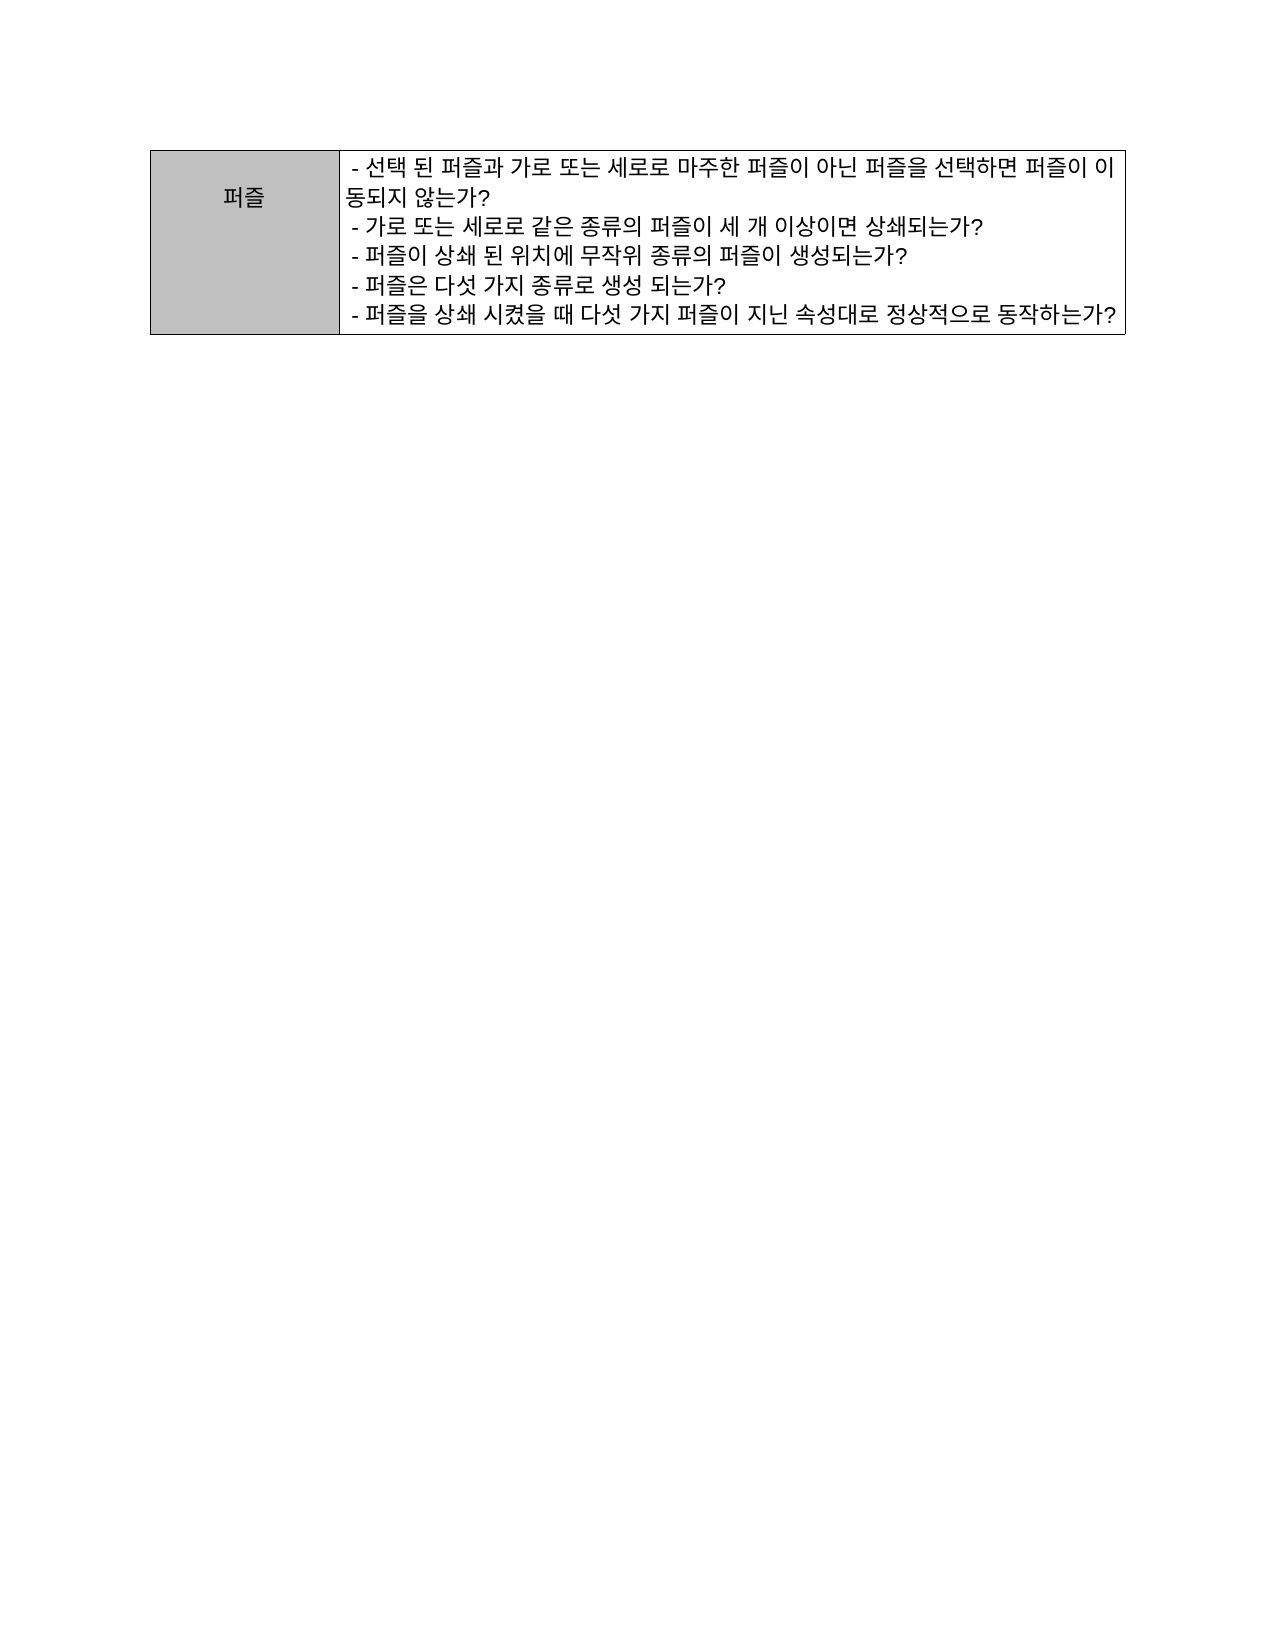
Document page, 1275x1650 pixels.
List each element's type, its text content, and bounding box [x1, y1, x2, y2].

table_cell 퍼즐 [151, 151, 339, 334]
table_cell - 선택 된 퍼즐과 가로 또는 세로로 마주한 퍼즐이 아닌 퍼즐을 선택하면 퍼즐이 이동되지 않는가? - 가로 또는 세로로 같은 종류의 퍼즐이 세 개 이상이면 상쇄되는가? - 퍼즐이 상쇄 된 위치에 무작위 종류의 퍼즐이 생성되는가? - 퍼즐은 다섯 가지 종류로 생성 되는가? - 퍼즐을 상쇄 시켰을 때 다섯 가지 퍼즐이 지닌 속성대로 정상적으로 동작하는가? [340, 151, 1125, 334]
